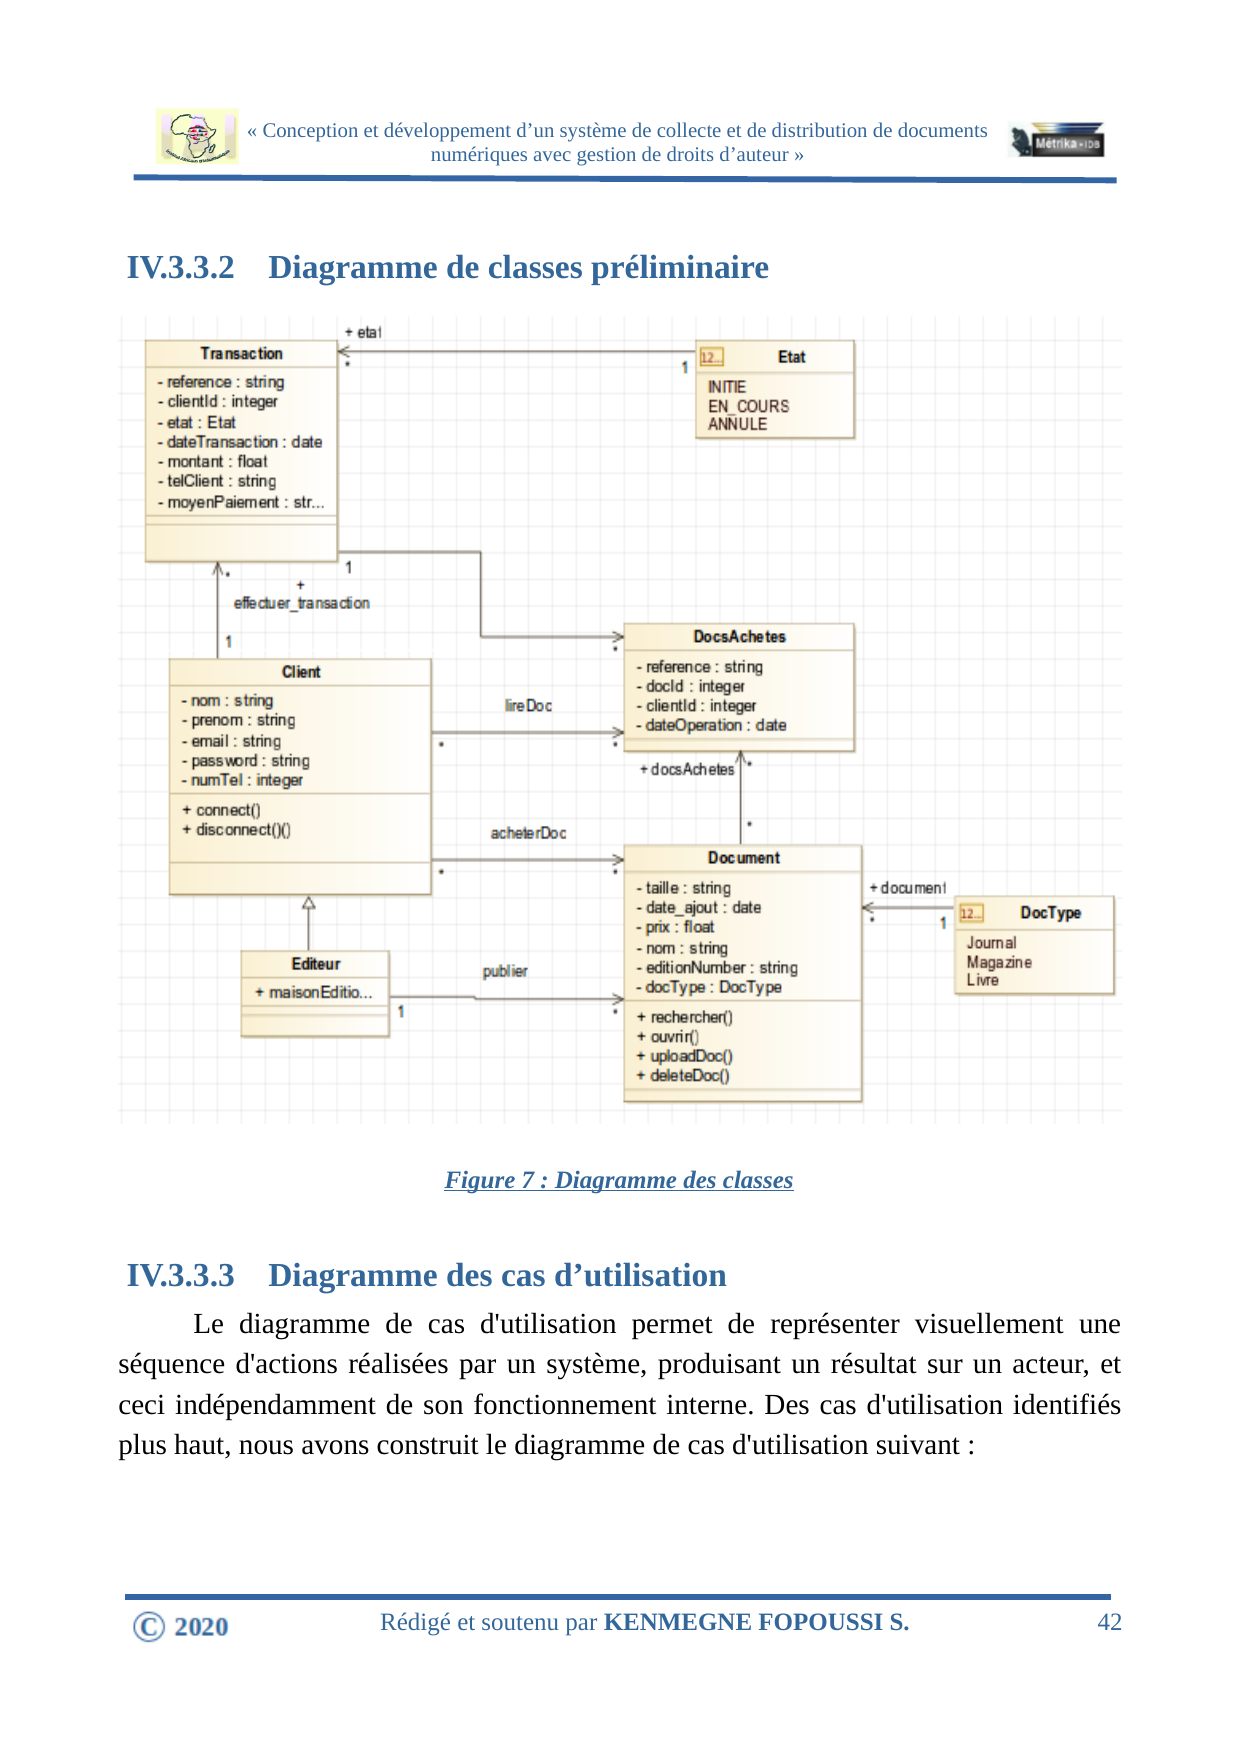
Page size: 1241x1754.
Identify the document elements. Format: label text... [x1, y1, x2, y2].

subtitle Diagramme de classes préliminaire [118, 247, 1122, 286]
picture [118, 310, 1123, 1124]
picture [126, 1604, 231, 1647]
subtitle Diagramme des cas d’utilisation [118, 1255, 1122, 1294]
text Figure 7 : Diagramme des classes [118, 1165, 1122, 1194]
text Le diagramme de cas d'utilisation permet de représenter visuellement une séquence d'actions réalisées par un système, produisant un résultat sur un acteur, et ceci indépendamment de son fonctionnement interne. Des cas d'utilisation identifiés plus haut, nous avons construit le diagramme de cas d'utilisation suivant : [118, 1306, 1122, 1461]
picture [1003, 116, 1109, 160]
picture [154, 107, 241, 166]
